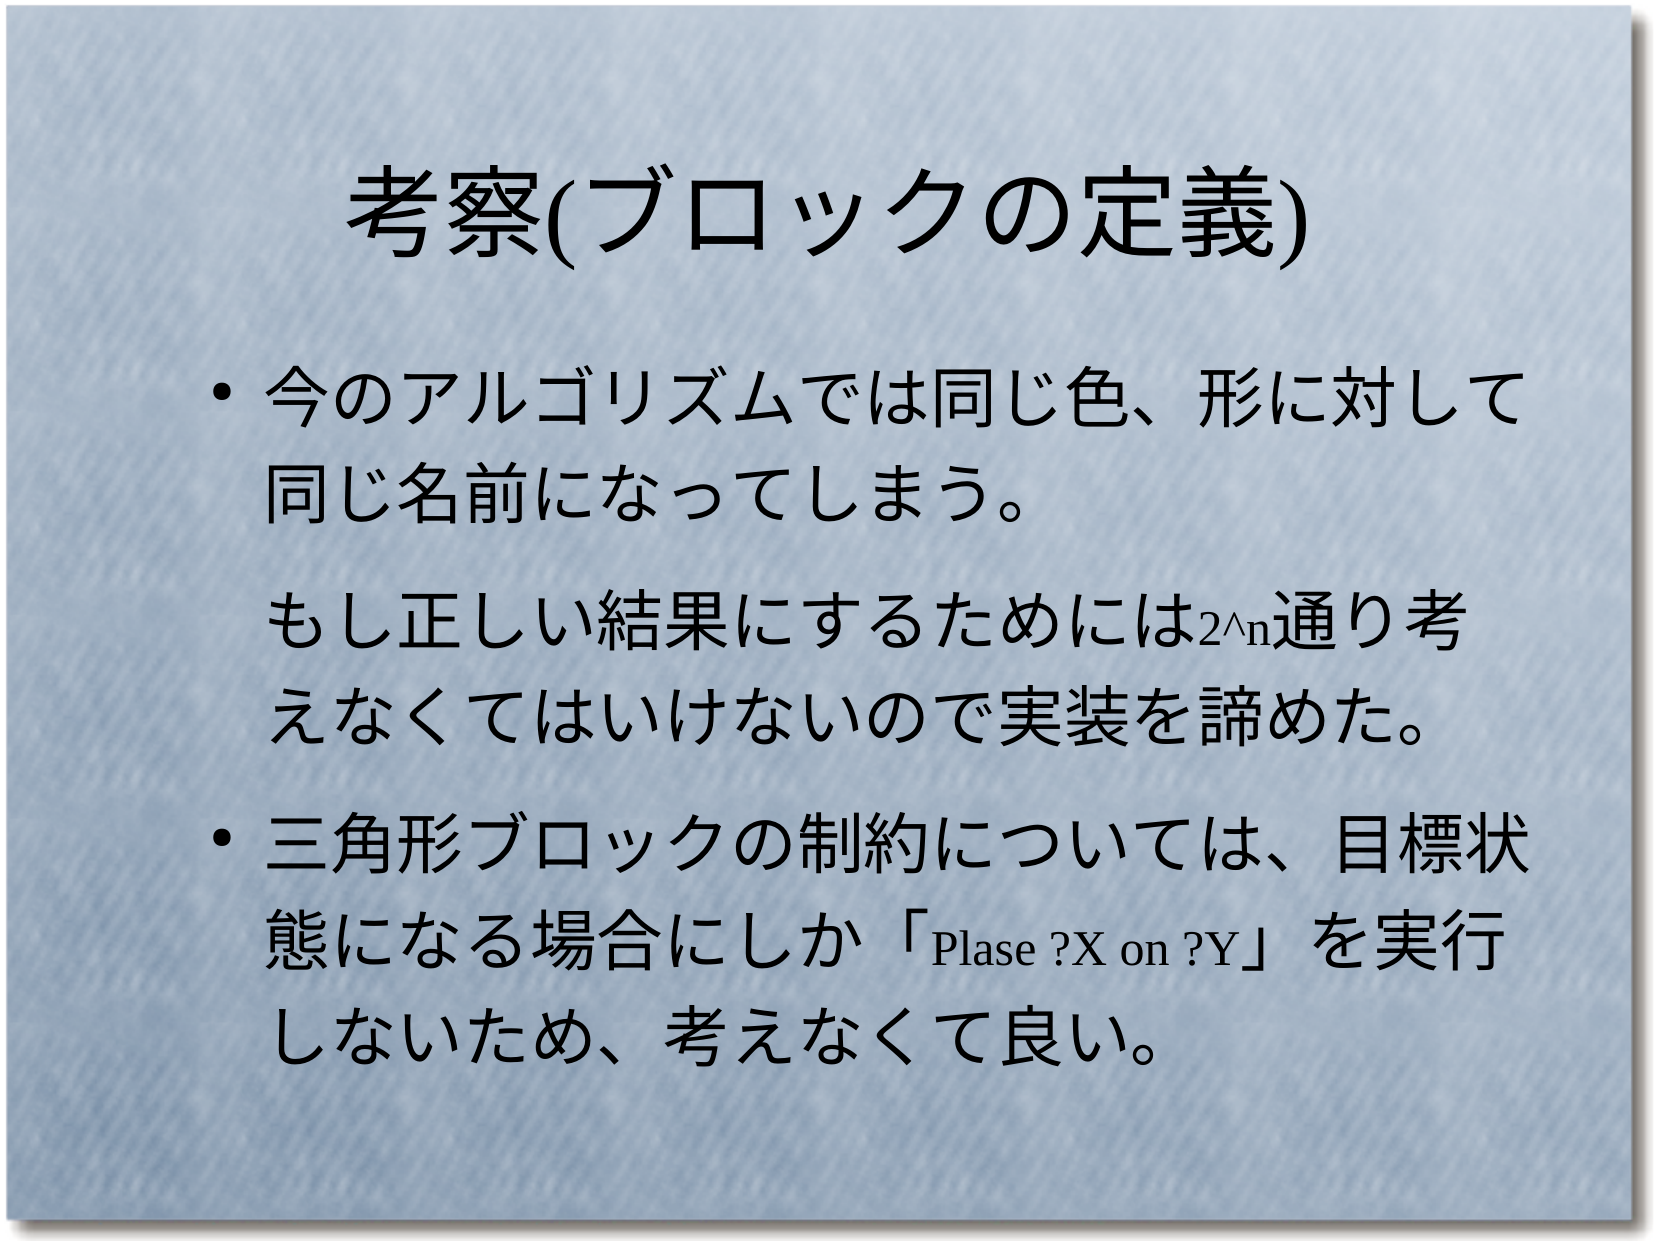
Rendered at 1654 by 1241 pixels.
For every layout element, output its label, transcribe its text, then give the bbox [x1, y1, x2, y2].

list 今のアルゴリズムでは同じ色、形に対して同じ名前になってしまう。 もし正しい結果にするためには2^n通り考えなくてはいけないので実装を諦めた。 三角形ブロックの制約については、目標状態になる場合にしか「Plase ?X on ?Y」を実行しないため、考えなくて良い。 [121, 344, 1534, 1065]
picture [0, 0, 1654, 1241]
title 考察(ブロックの定義) [121, 102, 1534, 310]
